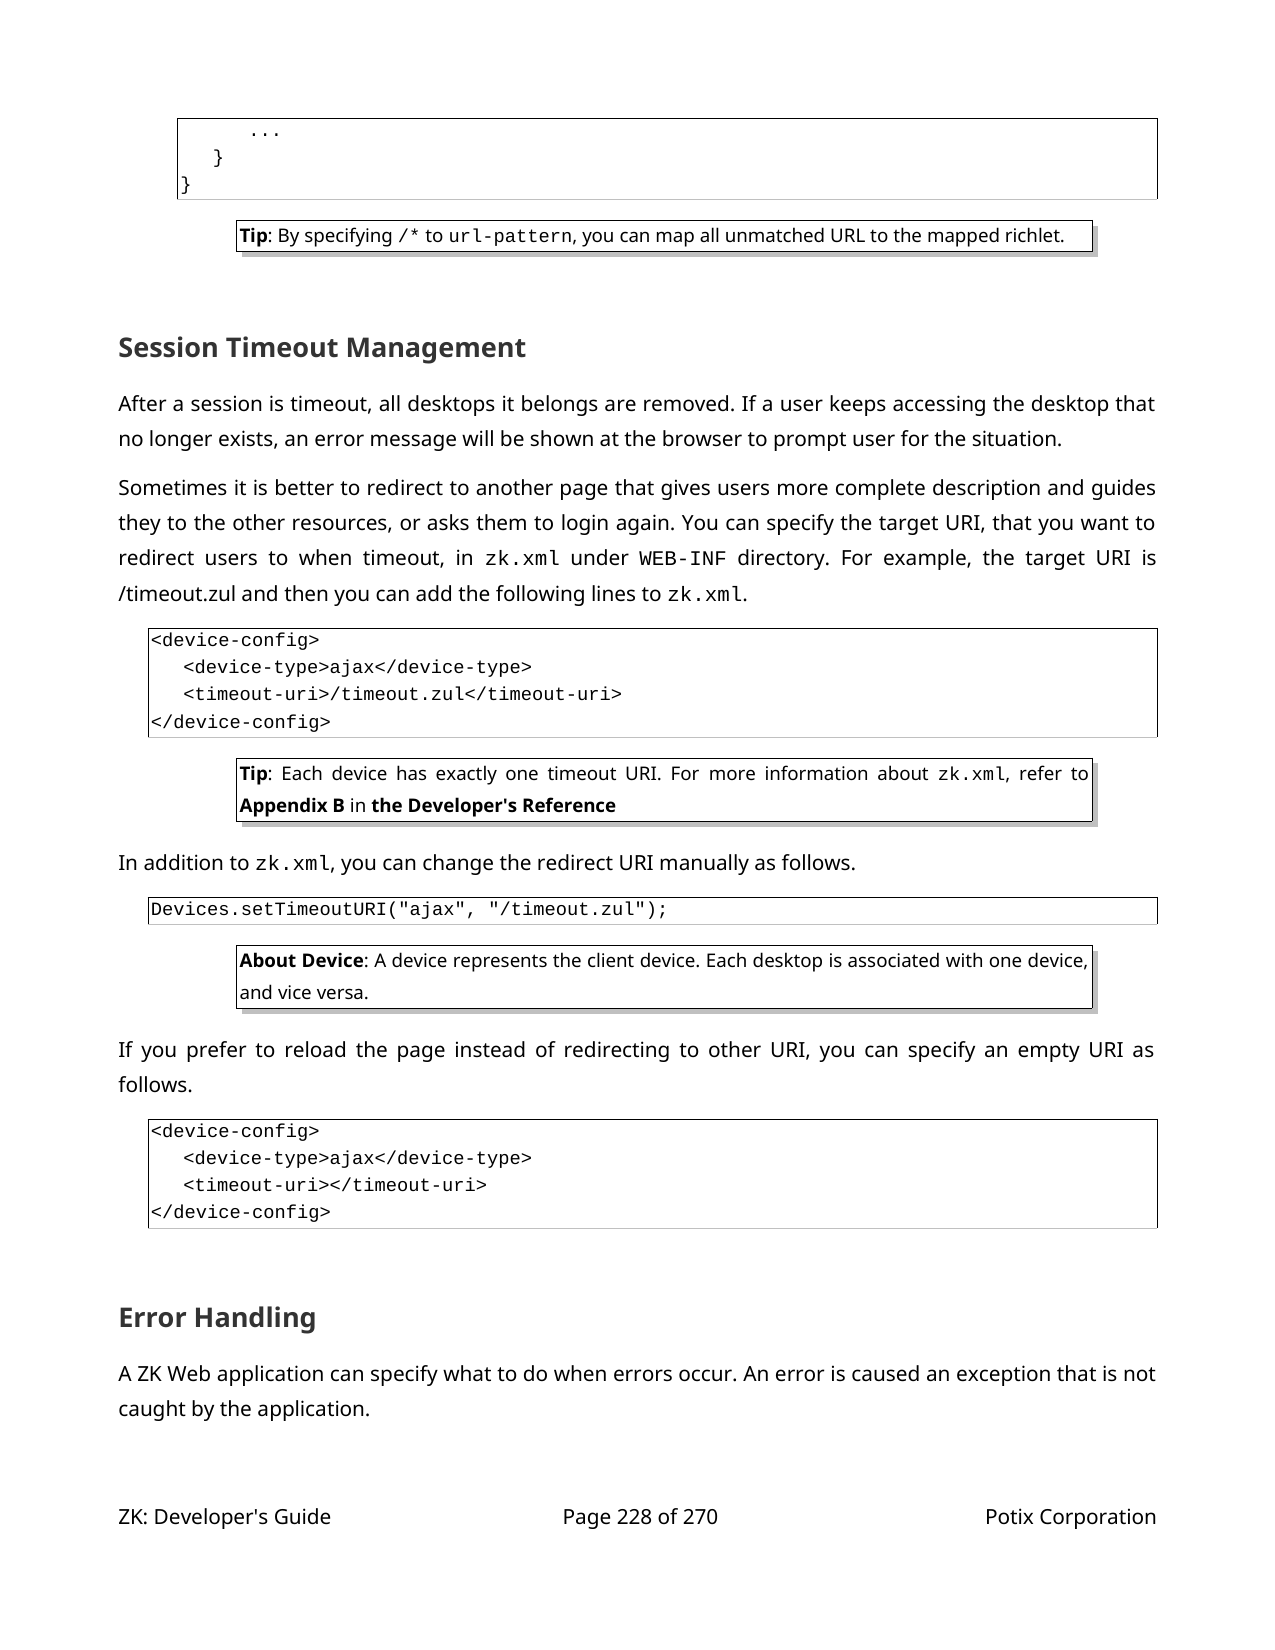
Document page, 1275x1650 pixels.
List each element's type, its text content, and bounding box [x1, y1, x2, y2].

text <device-config> [149, 1120, 1157, 1143]
text <device-config> [149, 629, 1157, 652]
subtitle Error Handling [118, 1298, 1157, 1335]
text <timeout-uri>/timeout.zul</timeout-uri> [149, 682, 1157, 707]
text About Device: A device represents the client device. Each desktop is associated with one device, and vice versa. [237, 946, 1092, 1008]
text Sometimes it is better to redirect to another page that gives users more complete description and guides they to the other resources, or asks them to login again. You can specify the target URI, that you want to redirect users to when timeout, in zk.xml under WEB-INF directory. For example, the target URI is /timeout.zul and then you can add the following lines to zk.xml. [118, 473, 1157, 607]
text <timeout-uri></timeout-uri> [149, 1173, 1157, 1197]
text </device-config> [149, 1200, 1157, 1228]
text Devices.setTimeoutURI("ajax", "/timeout.zul"); [149, 898, 1157, 924]
text <device-type>ajax</device-type> [149, 655, 1157, 679]
text Tip: Each device has exactly one timeout URI. For more information about zk.xml, refer to Appendix B in the Developer's Reference [237, 759, 1092, 821]
text After a session is timeout, all desktops it belongs are removed. If a user keeps accessing the desktop that no longer exists, an error message will be shown at the browser to prompt user for the situation. [118, 389, 1157, 452]
subtitle Session Timeout Management [118, 328, 1157, 365]
text A ZK Web application can specify what to do when errors occur. An error is caused an exception that is not caught by the application. [118, 1359, 1157, 1422]
text ... [178, 119, 1157, 142]
text } } [178, 145, 1157, 199]
text If you prefer to reload the page instead of redirecting to other URI, you can specify an empty URI as follows. [118, 1035, 1157, 1098]
text In addition to zk.xml, you can change the redirect URI manually as follows. [118, 848, 1157, 876]
text <device-type>ajax</device-type> [149, 1146, 1157, 1170]
text </device-config> [149, 709, 1157, 737]
text Tip: By specifying /* to url-pattern, you can map all unmatched URL to the mapped richlet. [237, 221, 1092, 251]
